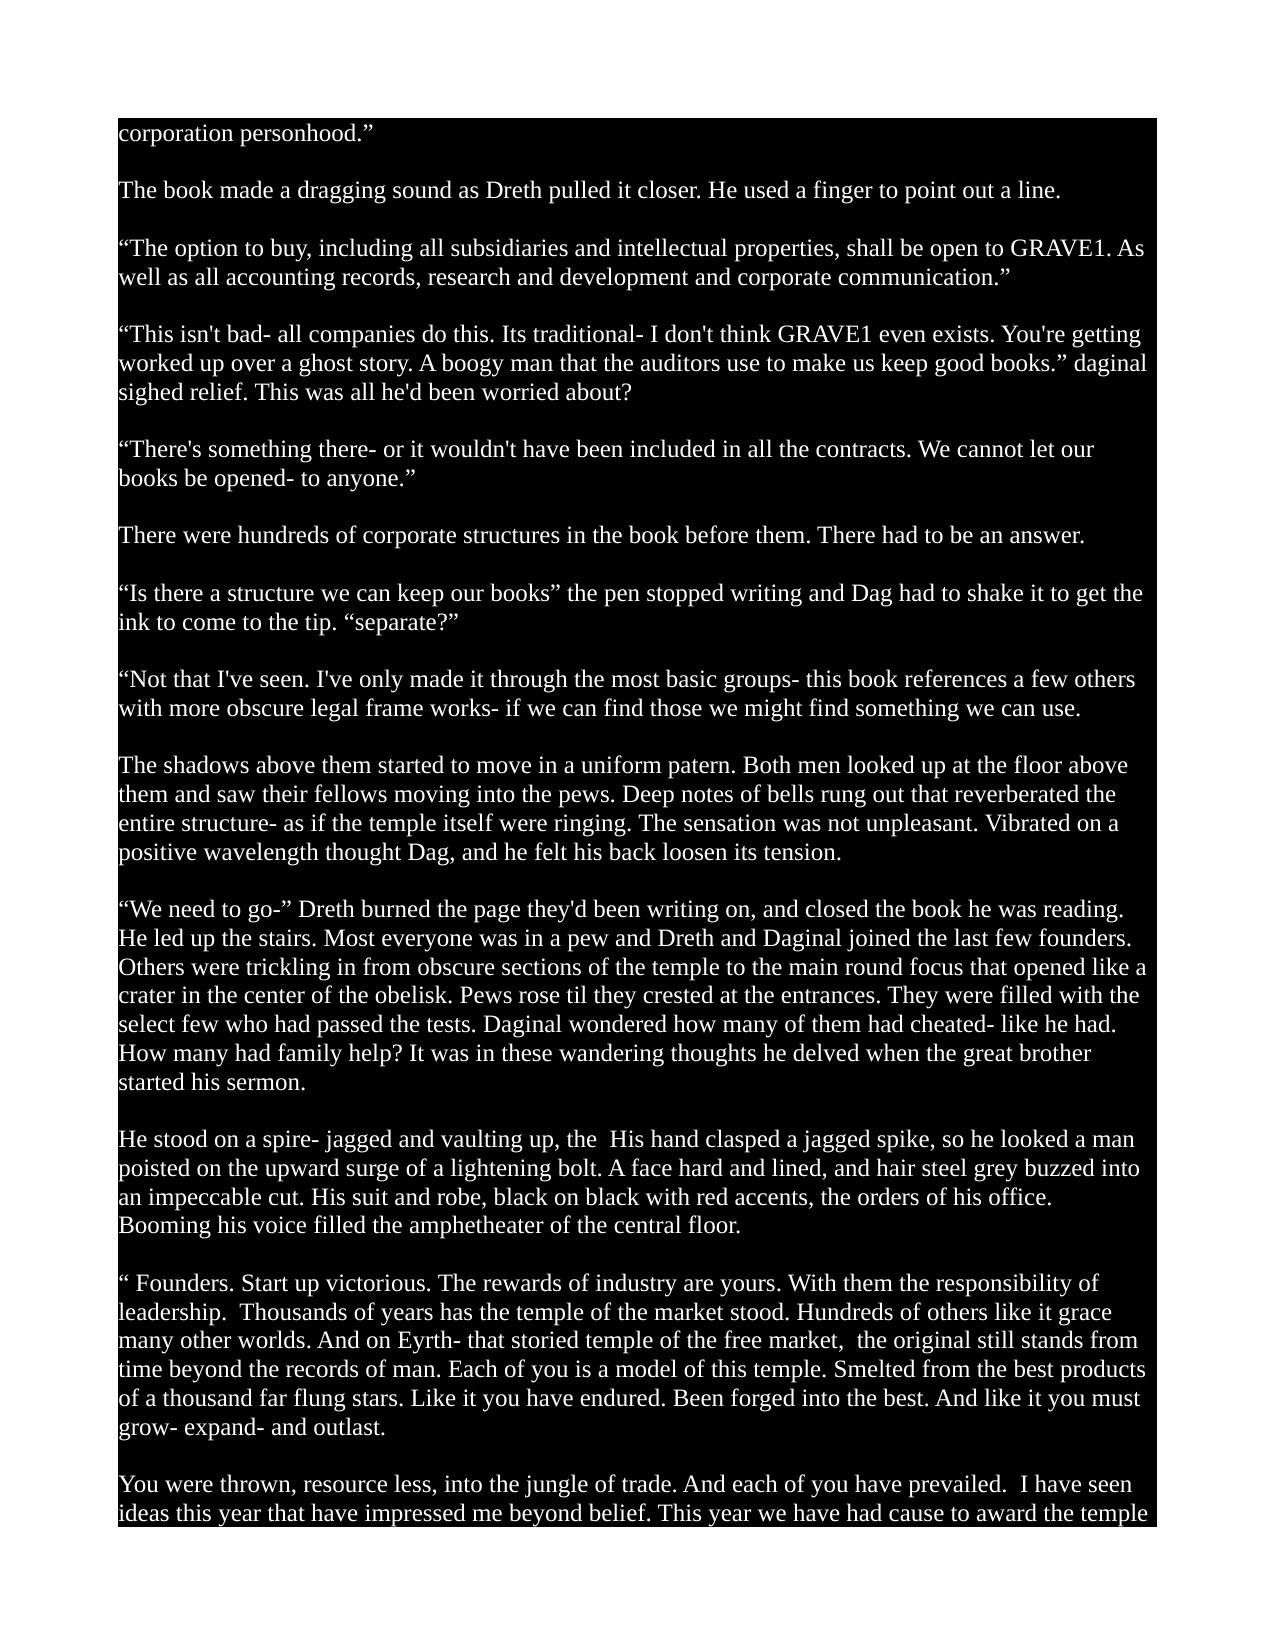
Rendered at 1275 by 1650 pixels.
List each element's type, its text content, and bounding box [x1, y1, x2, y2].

text The shadows above them started to move in a uniform patern. Both men looked up at the floor above them and saw their fellows moving into the pews. Deep notes of bells rung out that reverberated the entire structure- as if the temple itself were ringing. The sensation was not unpleasant. Vibrated on a positive wavelength thought Dag, and he felt his back loosen its tension. “We need to go-” Dreth burned the page they'd been writing on, and closed the book he was reading. He led up the stairs. Most everyone was in a pew and Dreth and Daginal joined the last few founders. Others were trickling in from obscure sections of the temple to the main round focus that opened like a crater in the center of the obelisk. Pews rose til they crested at the entrances. They were filled with the select few who had passed the tests. Daginal wondered how many of them had cheated- like he had. How many had family help? It was in these wandering thoughts he delved when the great brother started his sermon. [118, 751, 1157, 1096]
text There were hundreds of corporate structures in the book before them. There had to be an answer. “Is there a structure we can keep our books” the pen stopped writing and Dag had to shake it to get the ink to come to the tip. “separate?” [118, 521, 1157, 636]
text You were thrown, resource less, into the jungle of trade. And each of you have prevailed. I have seen ideas this year that have impressed me beyond belief. This year we have had cause to award the temple [118, 1469, 1157, 1527]
text “There's something there- or it wouldn't have been included in all the contracts. We cannot let our books be opened- to anyone.” [118, 434, 1157, 492]
text The book made a dragging sound as Dreth pulled it closer. He used a finger to point out a line. “The option to buy, including all subsidiaries and intellectual properties, shall be open to GRAVE1. As well as all accounting records, research and development and corporate communication.” “This isn't bad- all companies do this. Its traditional- I don't think GRAVE1 even exists. You're getting worked up over a ghost story. A boogy man that the auditors use to make us keep good books.” daginal sighed relief. This was all he'd been worried about? [118, 176, 1157, 406]
text He stood on a spire- jagged and vaulting up, the His hand clasped a jagged spike, so he looked a man poisted on the upward surge of a lightening bolt. A face hard and lined, and hair steel grey buzzed into an impeccable cut. His suit and robe, black on black with red accents, the orders of his office. Booming his voice filled the amphetheater of the central floor. [118, 1124, 1157, 1239]
text corporation personhood.” [118, 118, 1157, 147]
text “ Founders. Start up victorious. The rewards of industry are yours. With them the responsibility of leadership. Thousands of years has the temple of the market stood. Hundreds of others like it grace many other worlds. And on Eyrth- that storied temple of the free market, the original still stands from time beyond the records of man. Each of you is a model of this temple. Smelted from the best products of a thousand far flung stars. Like it you have endured. Been forged into the best. And like it you must grow- expand- and outlast. [118, 1268, 1157, 1441]
text “Not that I've seen. I've only made it through the most basic groups- this book references a few others with more obscure legal frame works- if we can find those we might find something we can use. [118, 664, 1157, 722]
